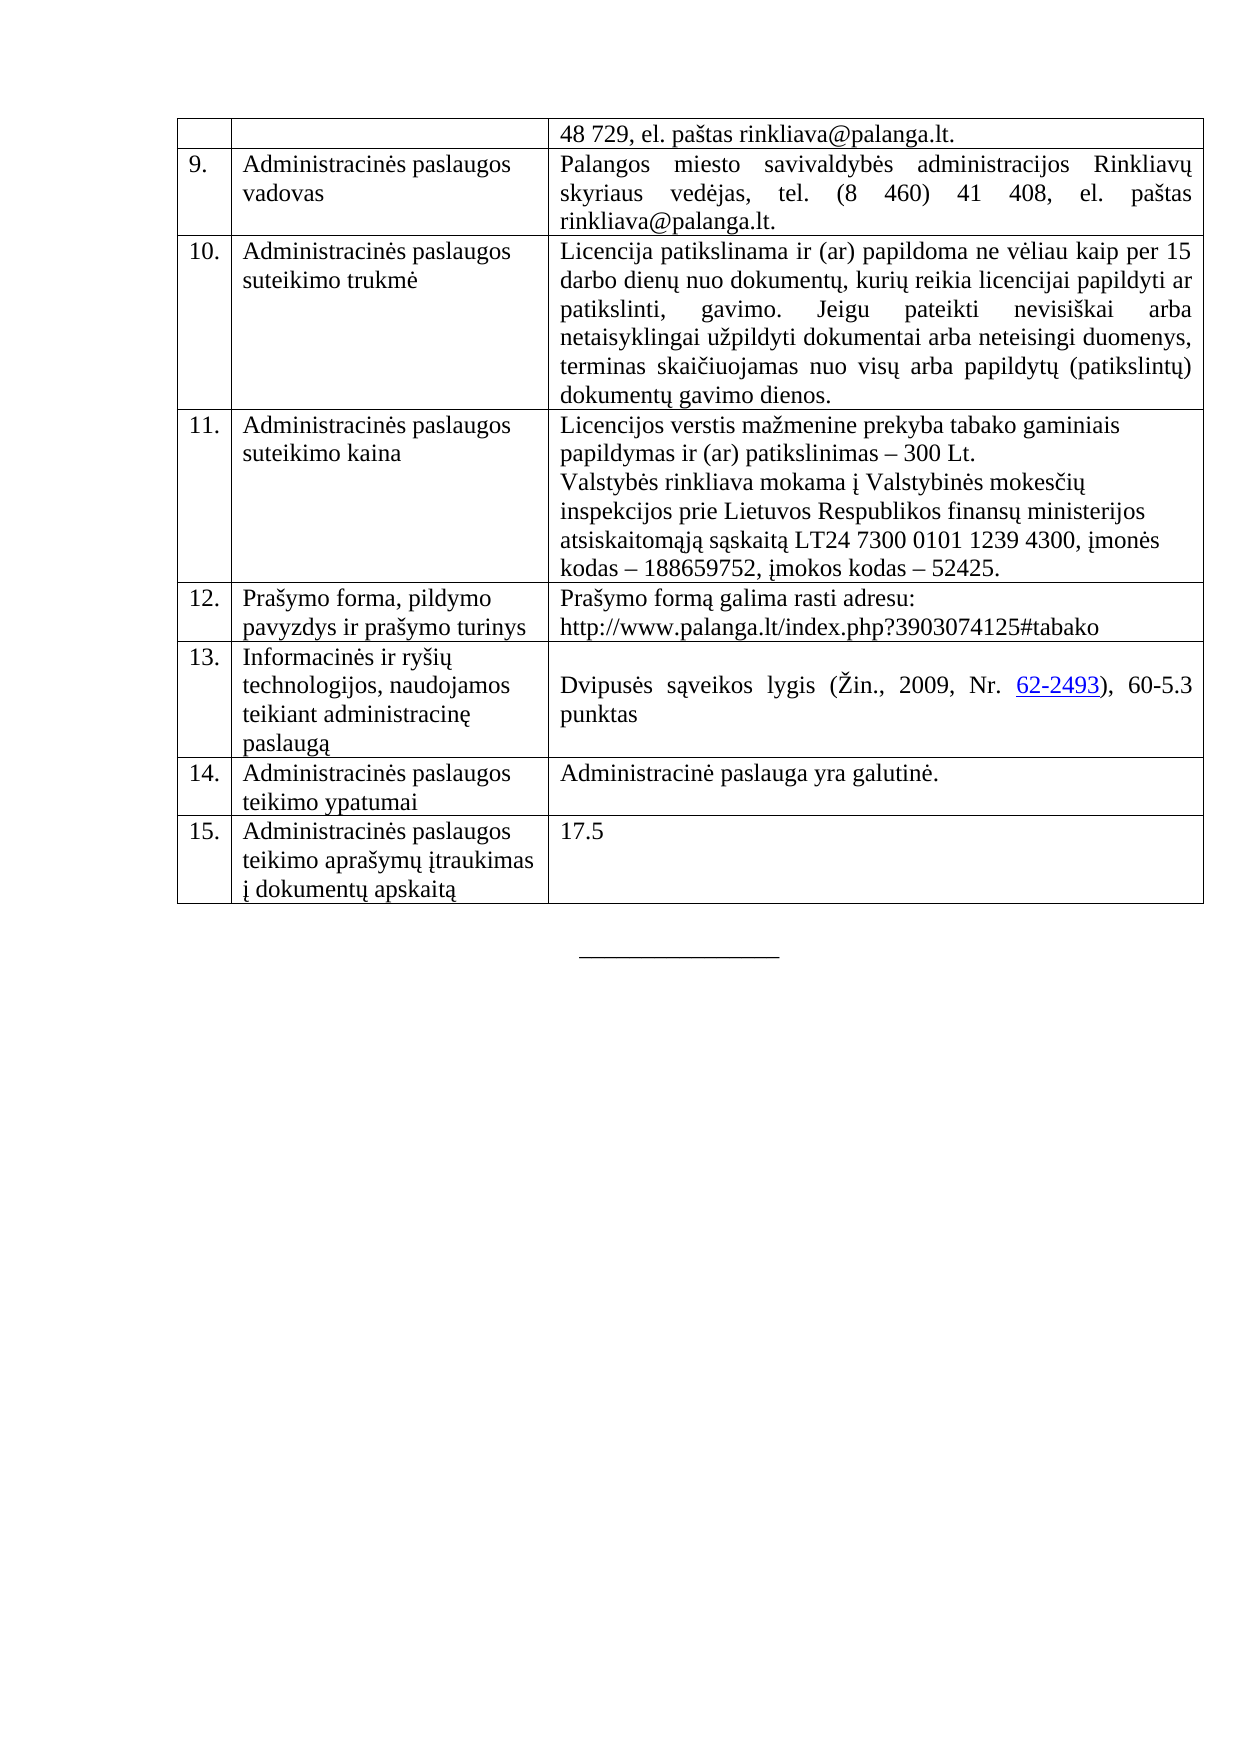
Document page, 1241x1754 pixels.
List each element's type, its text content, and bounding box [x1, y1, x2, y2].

table_cell Dvipusės sąveikos lygis (Žin., 2009, Nr. 62-2493), 60-5.3 punktas [549, 642, 1203, 757]
table_cell Palangos miesto savivaldybės administracijos Rinkliavų skyriaus vedėjas, tel. (8 460) 41 408, el. paštas rinkliava@palanga.lt. [549, 149, 1203, 235]
table_cell 17.5 [549, 816, 1203, 903]
table_cell 15. [178, 816, 231, 903]
table_cell 12. [178, 583, 231, 641]
table_cell Licencijos verstis mažmenine prekyba tabako gaminiais papildymas ir (ar) patikslinimas – 300 Lt. Valstybės rinkliava mokama į Valstybinės mokesčių inspekcijos prie Lietuvos Respublikos finansų ministerijos atsiskaitomąją sąskaitą LT24 7300 0101 1239 4300, įmonės kodas – 188659752, įmokos kodas – 52425. [549, 410, 1203, 582]
table_cell [232, 119, 548, 148]
table_cell Administracinės paslaugos teikimo ypatumai [232, 758, 548, 815]
table_cell Administracinės paslaugos teikimo aprašymų įtraukimas į dokumentų apskaitą [232, 816, 548, 903]
table_cell Administracinės paslaugos suteikimo kaina [232, 410, 548, 582]
table_cell Administracinės paslaugos suteikimo trukmė [232, 236, 548, 409]
table_cell Prašymo formą galima rasti adresu: http://www.palanga.lt/index.php?3903074125#tabako [549, 583, 1203, 641]
table_cell Informacinės ir ryšių technologijos, naudojamos teikiant administracinę paslaugą [232, 642, 548, 757]
table_cell Administracinė paslauga yra galutinė. [549, 758, 1203, 815]
table_cell 11. [178, 410, 231, 582]
table_cell Licencija patikslinama ir (ar) papildoma ne vėliau kaip per 15 darbo dienų nuo dokumentų, kurių reikia licencijai papildyti ar patikslinti, gavimo. Jeigu pateikti nevisiškai arba netaisyklingai užpildyti dokumentai arba neteisingi duomenys, terminas skaičiuojamas nuo visų arba papildytų (patikslintų) dokumentų gavimo dienos. [549, 236, 1203, 409]
table_cell 10. [178, 236, 231, 409]
table_cell 9. [178, 149, 231, 235]
table_cell Administracinės paslaugos vadovas [232, 149, 548, 235]
table_cell 48 729, el. paštas rinkliava@palanga.lt. [549, 119, 1203, 148]
text ________________ [177, 932, 1181, 961]
table_cell Prašymo forma, pildymo pavyzdys ir prašymo turinys [232, 583, 548, 641]
table_cell 14. [178, 758, 231, 815]
table_cell [178, 119, 231, 148]
table_cell 13. [178, 642, 231, 757]
